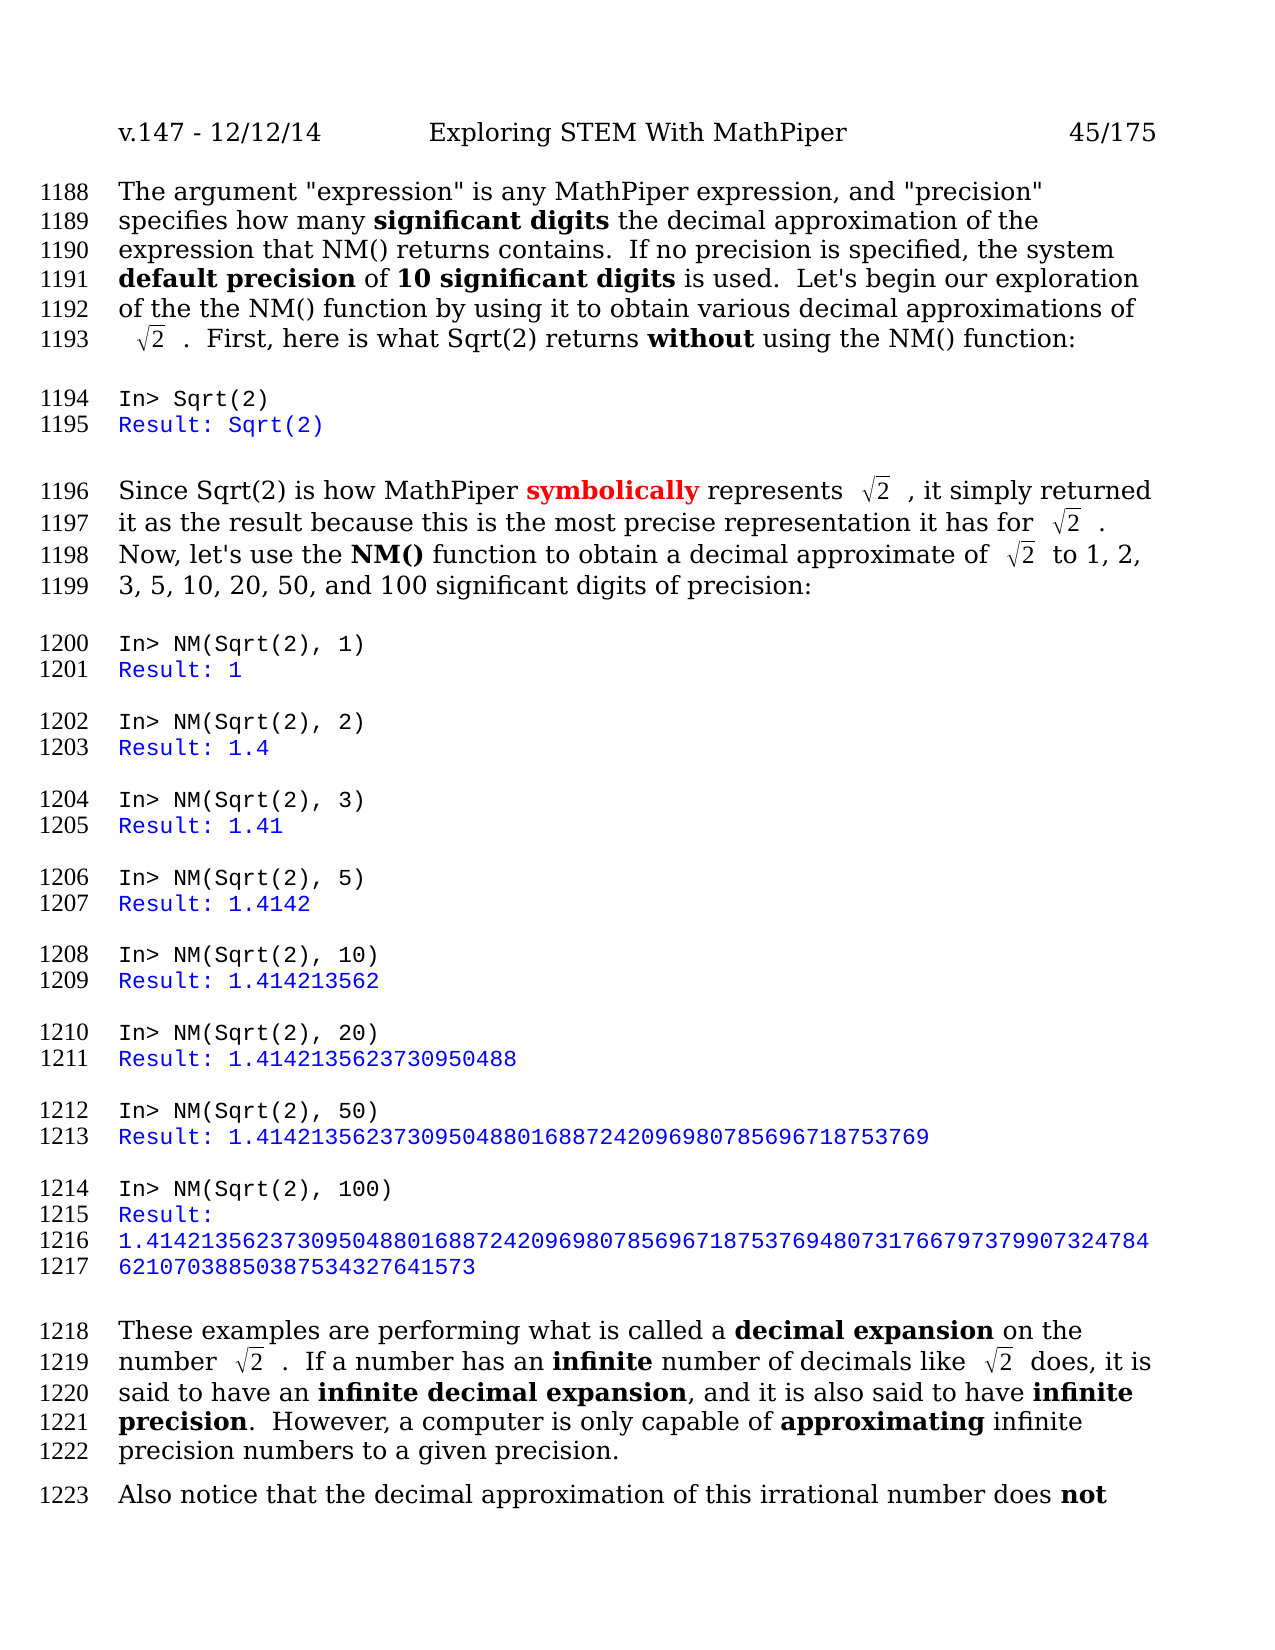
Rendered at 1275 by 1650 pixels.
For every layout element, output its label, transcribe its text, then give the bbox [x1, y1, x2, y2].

text Result: 1.414213562 [118, 970, 1157, 996]
text In> NM(Sqrt(2), 100) [118, 1177, 1157, 1203]
text In> NM(Sqrt(2), 3) [118, 788, 1157, 814]
text Result: 1.4142135623730950488 [118, 1047, 1157, 1073]
text Since Sqrt(2) is how MathPiper symbolically represents, it simply returned it as the result because this is the most precise representation it has for. Now, let's use the NM() function to obtain a decimal approximate ofto 1, 2, 3, 5, 10, 20, 50, and 100 significant digits of precision: [118, 474, 1157, 601]
text Result: 1.414213562373095048801688724209698078569671875376948073176679737990732478462107038850387534327641573 [118, 1203, 1157, 1281]
text In> NM(Sqrt(2), 10) [118, 944, 1157, 970]
text In> NM(Sqrt(2), 1) [118, 632, 1157, 658]
text Result: 1.4 [118, 736, 1157, 762]
text Also notice that the decimal approximation of this irrational number does not [118, 1481, 1157, 1510]
text Result: 1.41 [118, 814, 1157, 840]
text In> Sqrt(2) [118, 387, 1157, 413]
text The argument "expression" is any MathPiper expression, and "precision" specifies how many significant digits the decimal approximation of the expression that NM() returns contains. If no precision is specified, the system default precision of 10 significant digits is used. Let's begin our exploration of the the NM() function by using it to obtain various decimal approximations of. First, here is what Sqrt(2) returns without using the NM() function: [118, 177, 1157, 355]
text Result: Sqrt(2) [118, 413, 1157, 439]
text In> NM(Sqrt(2), 5) [118, 866, 1157, 892]
text Result: 1.4142 [118, 892, 1157, 918]
text In> NM(Sqrt(2), 50) [118, 1099, 1157, 1125]
text In> NM(Sqrt(2), 2) [118, 710, 1157, 736]
text In> NM(Sqrt(2), 20) [118, 1022, 1157, 1047]
text Result: 1.4142135623730950488016887242096980785696718753769 [118, 1125, 1157, 1151]
text Result: 1 [118, 658, 1157, 684]
text These examples are performing what is called a decimal expansion on the number. If a number has an infinite number of decimals likedoes, it is said to have an infinite decimal expansion, and it is also said to have infinite precision. However, a computer is only capable of approximating infinite precision numbers to a given precision. [118, 1316, 1157, 1466]
